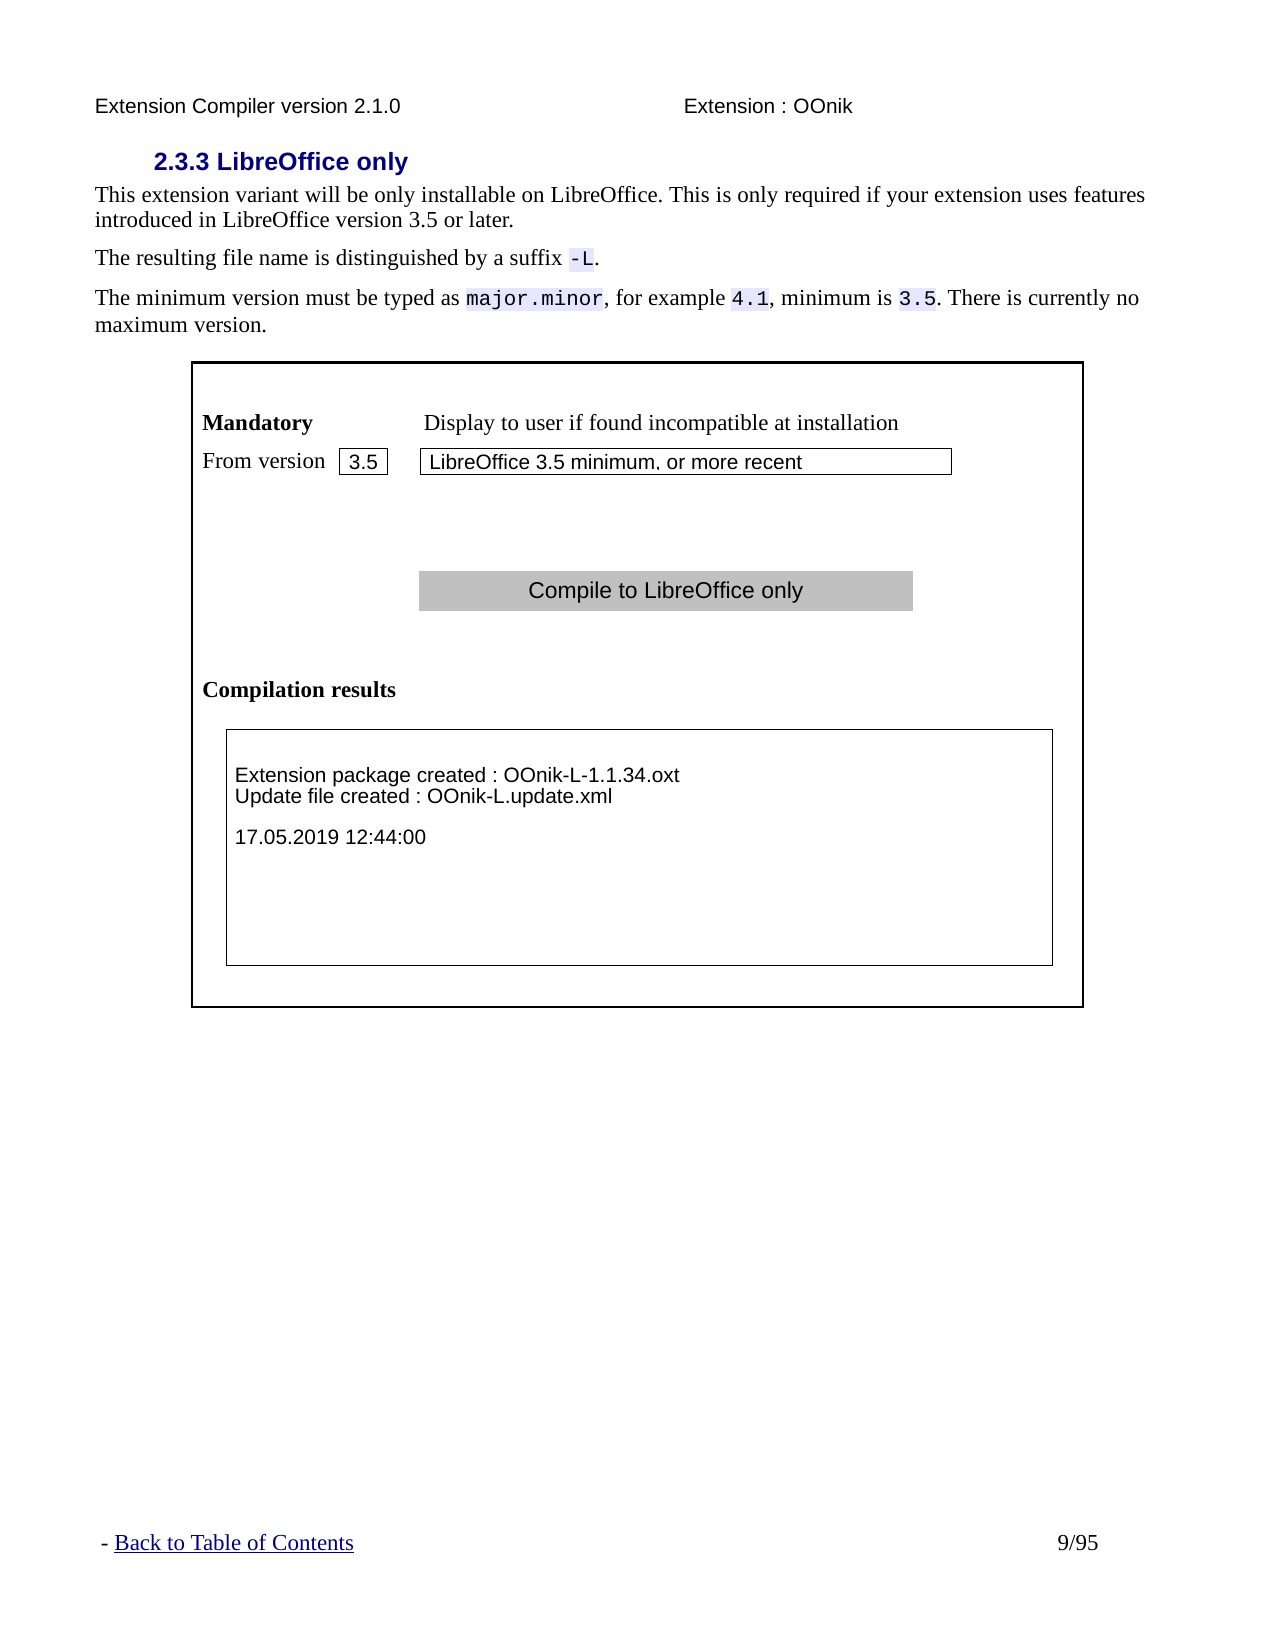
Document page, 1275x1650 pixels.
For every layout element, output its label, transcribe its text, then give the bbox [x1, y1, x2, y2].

text From version [202, 448, 339, 474]
text The minimum version must be typed as major.minor, for example 4.1, minimum is 3.5. There is currently no maximum version. [94, 284, 1181, 337]
text [388, 448, 420, 474]
text Mandatory Display to user if found incompatible at installation [202, 410, 1073, 436]
text Compilation results [202, 676, 1073, 702]
text The resulting file name is distinguished by a suffix -L. [94, 245, 1181, 272]
text This extension variant will be only installable on LibreOffice. This is only required if your extension uses features introduced in LibreOffice version 3.5 or later. [94, 181, 1181, 232]
text [952, 448, 1073, 474]
subtitle LibreOffice only [153, 147, 1181, 176]
